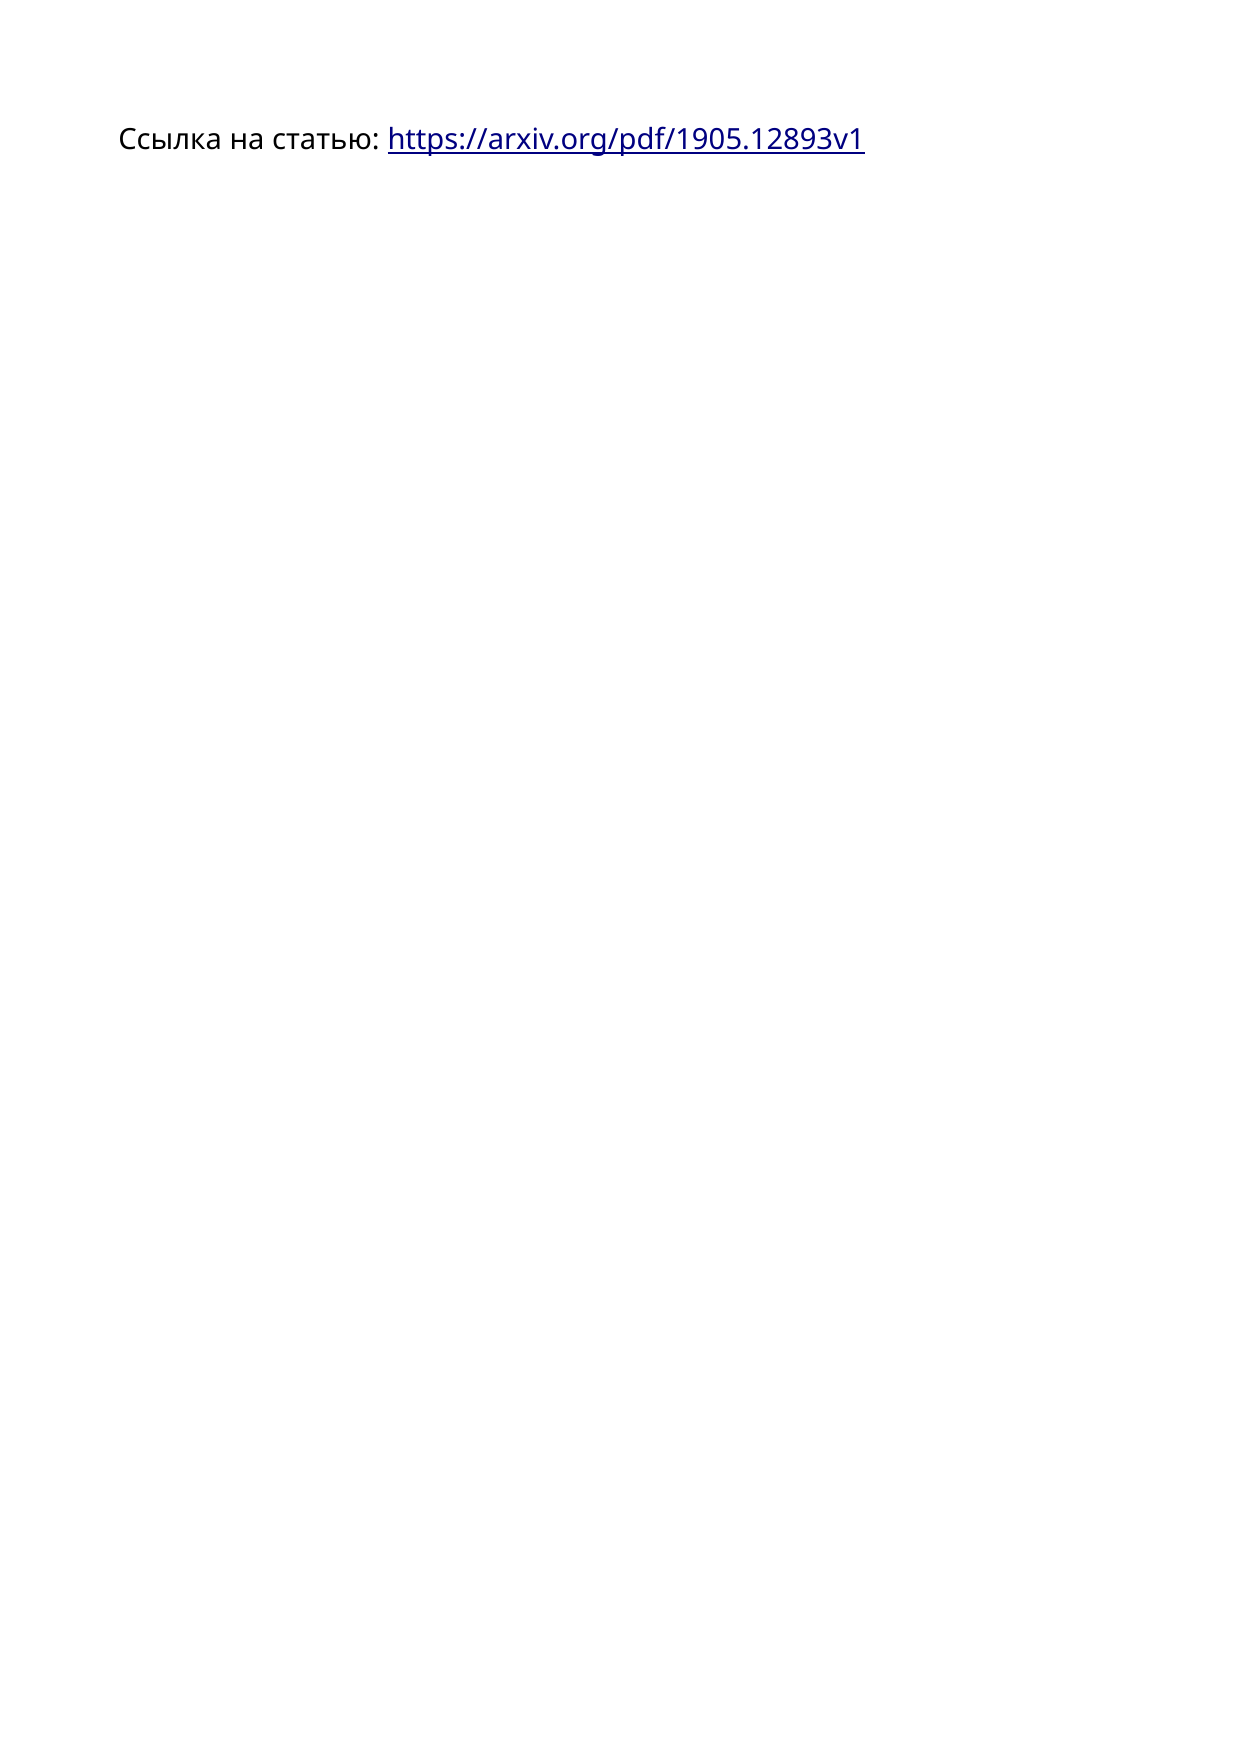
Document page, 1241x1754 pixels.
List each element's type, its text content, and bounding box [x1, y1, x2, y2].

text Ссылка на статью: https://arxiv.org/pdf/1905.12893v1 [118, 118, 1122, 158]
